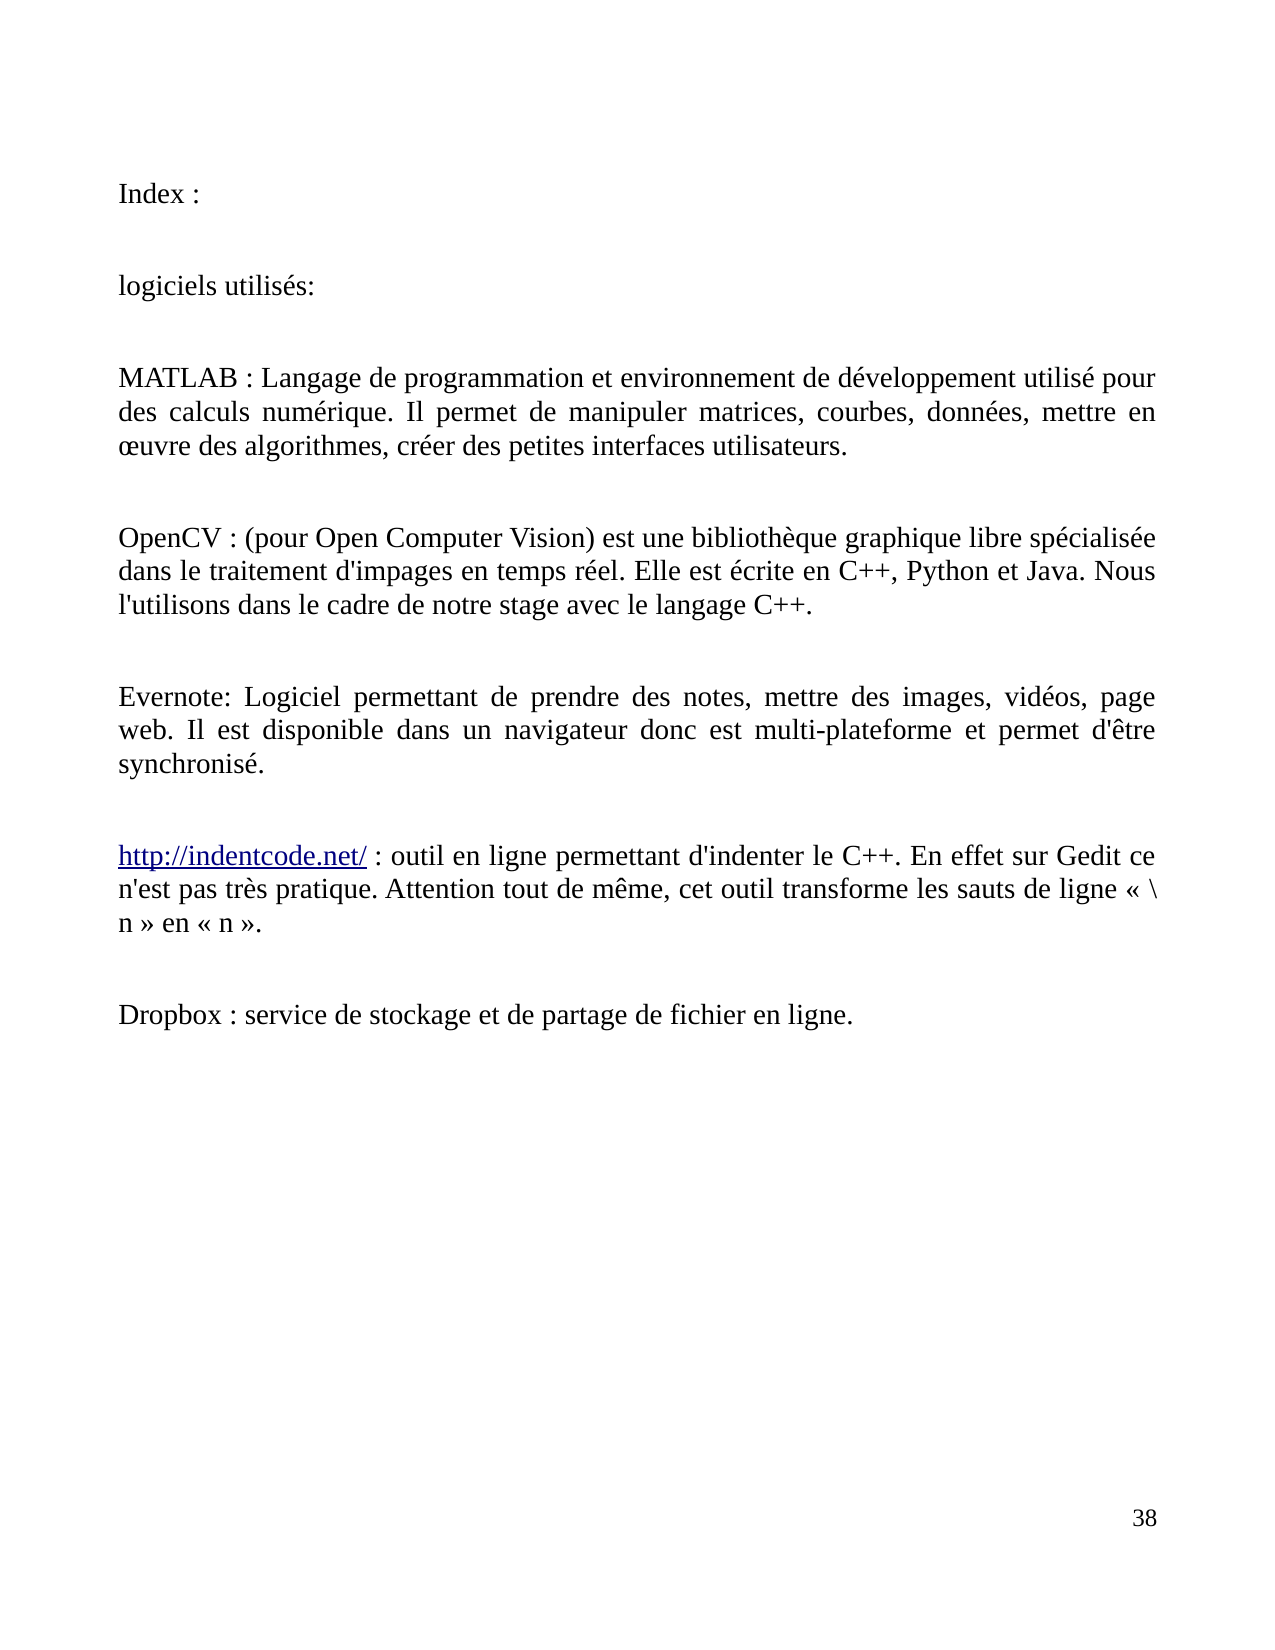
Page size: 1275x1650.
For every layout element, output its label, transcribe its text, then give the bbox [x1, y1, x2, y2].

text http://indentcode.net/ : outil en ligne permettant d'indenter le C++. En effet sur Gedit ce n'est pas très pratique. Attention tout de même, cet outil transforme les sauts de ligne « \n » en « n ». [118, 838, 1157, 939]
text OpenCV : (pour Open Computer Vision) est une bibliothèque graphique libre spécialisée dans le traitement d'impages en temps réel. Elle est écrite en C++, Python et Java. Nous l'utilisons dans le cadre de notre stage avec le langage C++. [118, 520, 1157, 620]
text Evernote: Logiciel permettant de prendre des notes, mettre des images, vidéos, page web. Il est disponible dans un navigateur donc est multi-plateforme et permet d'être synchronisé. [118, 679, 1157, 779]
text logiciels utilisés: [118, 268, 1157, 302]
text MATLAB : Langage de programmation et environnement de développement utilisé pour des calculs numérique. Il permet de manipuler matrices, courbes, données, mettre en œuvre des algorithmes, créer des petites interfaces utilisateurs. [118, 361, 1157, 461]
text Dropbox : service de stockage et de partage de fichier en ligne. [118, 997, 1157, 1031]
text Index : [118, 176, 1157, 210]
